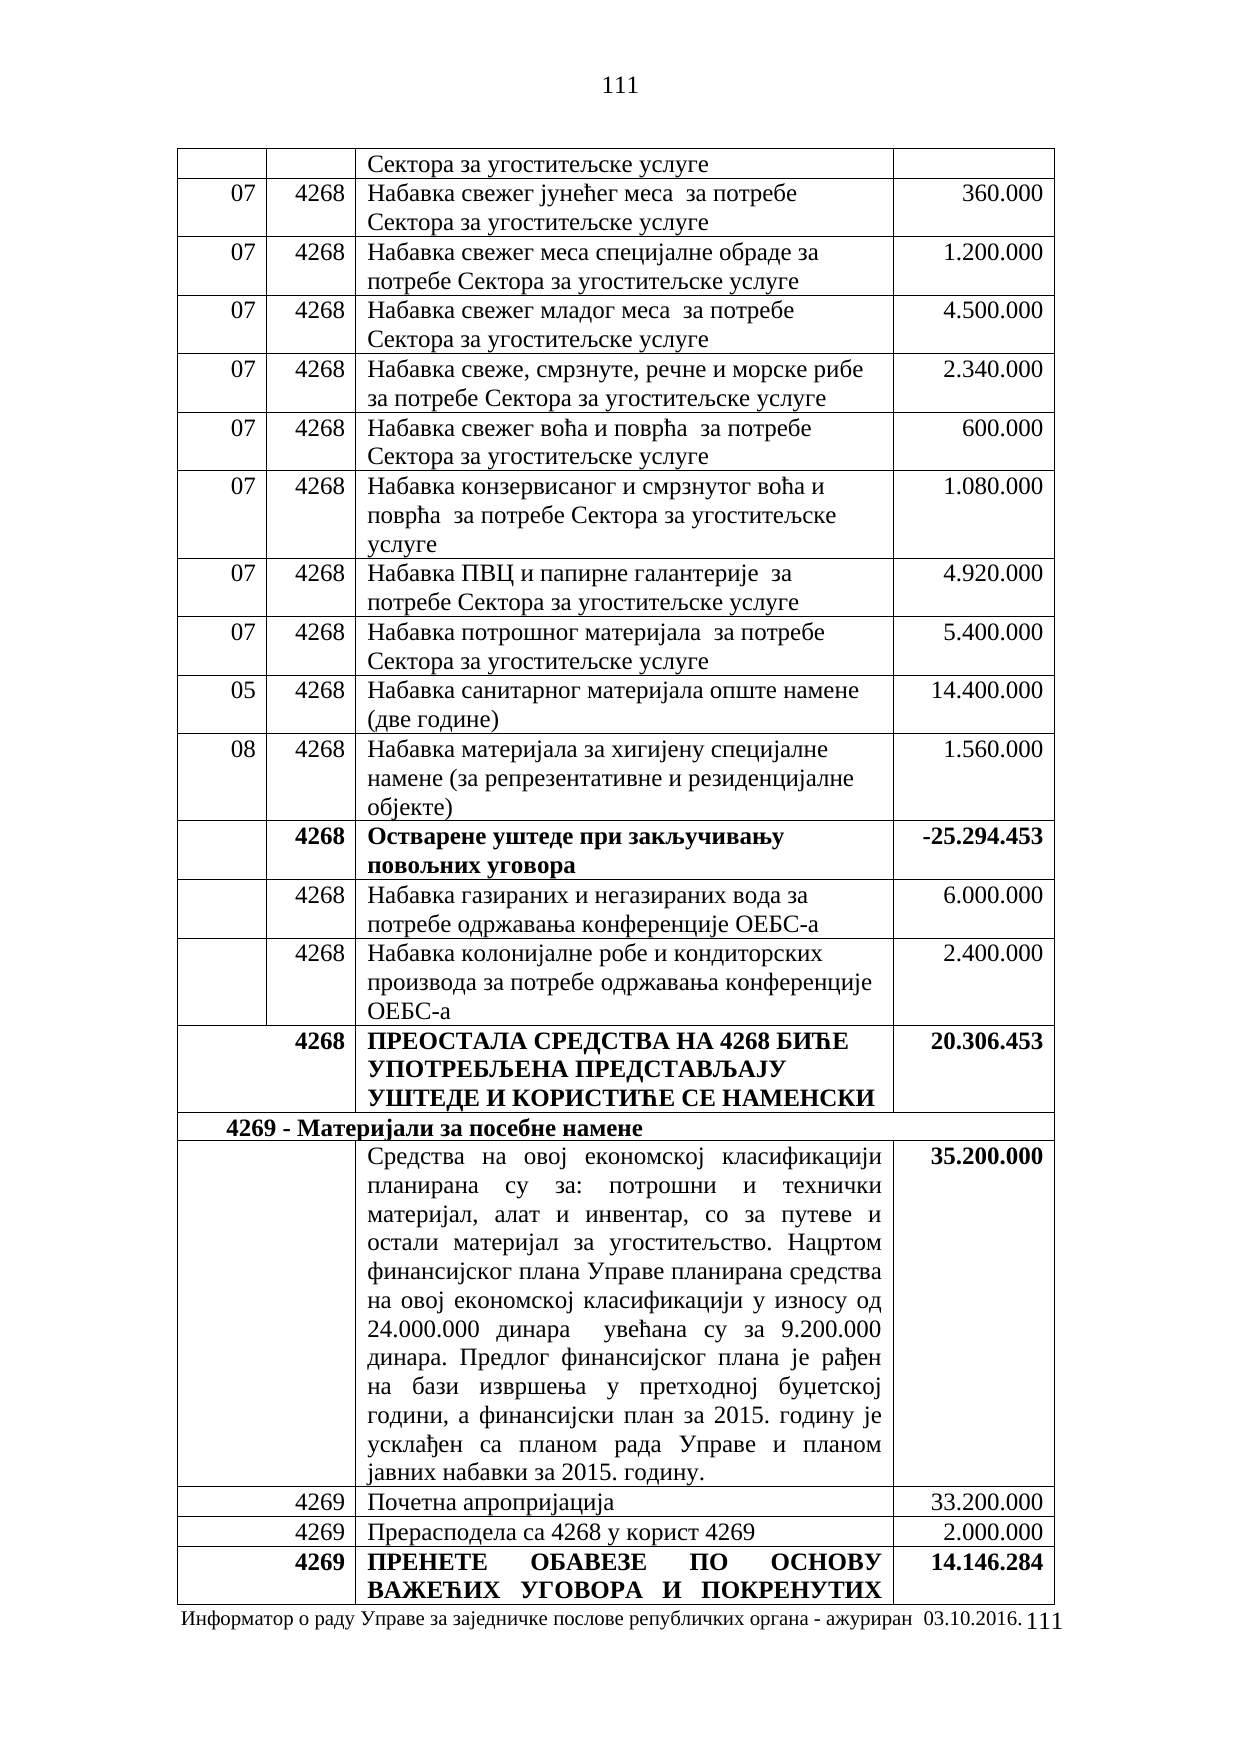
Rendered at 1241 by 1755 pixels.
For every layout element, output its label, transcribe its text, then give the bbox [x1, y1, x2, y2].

table_cell 07 [178, 559, 266, 616]
table_cell Набавка материјала за хигијену специјалне намене (за репрезентативне и резиденцијалне објекте) [356, 734, 893, 820]
table_cell 4269 [178, 1487, 355, 1516]
table_cell 2.400.000 [894, 939, 1054, 1025]
table_cell Набавка свежег меса специјалне обраде за потребе Сектора за угоститељске услуге [356, 237, 893, 294]
table_cell 4269 - Материјали за посебне намене [178, 1113, 1054, 1140]
table_cell Прерасподела са 4268 у корист 4269 [356, 1517, 893, 1546]
table_cell 4268 [267, 559, 355, 616]
table_cell 4268 [267, 821, 355, 879]
table_cell 5.400.000 [894, 617, 1054, 674]
table_cell Набавка свежег воћа и поврћа за потребе Сектора за угоститељске услуге [356, 413, 893, 470]
table_cell 4269 [178, 1517, 355, 1546]
table_cell [267, 149, 355, 177]
table_cell 4.920.000 [894, 559, 1054, 616]
table_cell ПРЕОСТАЛА СРЕДСТВА НА 4268 БИЋЕ УПОТРЕБЉЕНА ПРЕДСТАВЉАЈУ УШТЕДЕ И КОРИСТИЋЕ СЕ НАМЕНСКИ [356, 1026, 893, 1112]
table_cell 4268 [267, 237, 355, 294]
table_cell Набавка свежег јунећег меса за потребе Сектора за угоститељске услуге [356, 179, 893, 236]
table_cell 1.560.000 [894, 734, 1054, 820]
table_cell 07 [178, 354, 266, 412]
table_cell 20.306.453 [894, 1026, 1054, 1112]
table_cell 07 [178, 237, 266, 294]
table_cell 1.200.000 [894, 237, 1054, 294]
table_cell Сектора за угоститељске услуге [356, 149, 893, 177]
table_cell 14.146.284 [894, 1547, 1054, 1604]
table_cell 360.000 [894, 179, 1054, 236]
table_cell [178, 821, 266, 879]
table_cell 07 [178, 471, 266, 557]
table_cell 14.400.000 [894, 676, 1054, 733]
table_cell Набавка ПВЦ и папирне галантерије за потребе Сектора за угоститељске услуге [356, 559, 893, 616]
table_cell 4268 [267, 939, 355, 1025]
table_cell 4.500.000 [894, 296, 1054, 353]
table_cell 33.200.000 [894, 1487, 1054, 1516]
table_cell Набавка газираних и негазираних вода за потребе одржавања конференције ОЕБС-а [356, 880, 893, 937]
table_cell -25.294.453 [894, 821, 1054, 879]
table_cell ПРЕНЕТЕ ОБАВЕЗЕ ПО ОСНОВУ ВАЖЕЋИХ УГОВОРА И ПОКРЕНУТИХ [356, 1547, 893, 1604]
table_cell 35.200.000 [894, 1141, 1054, 1486]
table_cell Средства на овој економској класификацији планирана су за: потрошни и технички материјал, алат и инвентар, со за путеве и остали материјал за угоститељство. Нацртом финансијског плана Управе планирана средства на овој економској класификацији у износу од 24.000.000 динара увећана су за 9.200.000 динара. Предлог финансијског плана је рађен на бази извршења у претходној буџетској години, а финансијски план за 2015. годину је усклађен са планом рада Управе и планом јавних набавки за 2015. годину. [356, 1141, 893, 1486]
table_cell 07 [178, 413, 266, 470]
table_cell 600.000 [894, 413, 1054, 470]
table_cell 4268 [267, 296, 355, 353]
table_cell [178, 939, 266, 1025]
table_cell 2.000.000 [894, 1517, 1054, 1546]
table_cell 07 [178, 296, 266, 353]
table_cell 4269 [178, 1547, 355, 1604]
table_cell 1.080.000 [894, 471, 1054, 557]
table_cell 08 [178, 734, 266, 820]
table_cell Набавка потрошног материјала за потребе Сектора за угоститељске услуге [356, 617, 893, 674]
table_cell 4268 [267, 676, 355, 733]
table_cell Остварене уштеде при закључивању повољних уговора [356, 821, 893, 879]
table_cell 07 [178, 617, 266, 674]
table_cell 4268 [267, 880, 355, 937]
table_cell 4268 [267, 179, 355, 236]
table_cell [178, 149, 266, 177]
table_cell Почетна апропријација [356, 1487, 893, 1516]
table_cell [894, 149, 1054, 177]
table_cell 4268 [267, 354, 355, 412]
table_cell 05 [178, 676, 266, 733]
table_cell 6.000.000 [894, 880, 1054, 937]
table_cell Набавка колонијалне робе и кондиторских производа за потребе одржавања конференције ОЕБС-а [356, 939, 893, 1025]
table_cell 4268 [267, 471, 355, 557]
table_cell 07 [178, 179, 266, 236]
table_cell Набавка санитарног материјала опште намене (две године) [356, 676, 893, 733]
table_cell 4268 [178, 1026, 355, 1112]
table_cell [178, 880, 266, 937]
table_cell 2.340.000 [894, 354, 1054, 412]
table_cell 4268 [267, 734, 355, 820]
table_cell [178, 1141, 355, 1486]
table_cell 4268 [267, 413, 355, 470]
table_cell Набавка свежег младог меса за потребе Сектора за угоститељске услуге [356, 296, 893, 353]
table_cell Набавка конзервисаног и смрзнутог воћа и поврћа за потребе Сектора за угоститељске услуге [356, 471, 893, 557]
table_cell 4268 [267, 617, 355, 674]
table_cell Набавка свеже, смрзнуте, речне и морске рибе за потребе Сектора за угоститељске услуге [356, 354, 893, 412]
